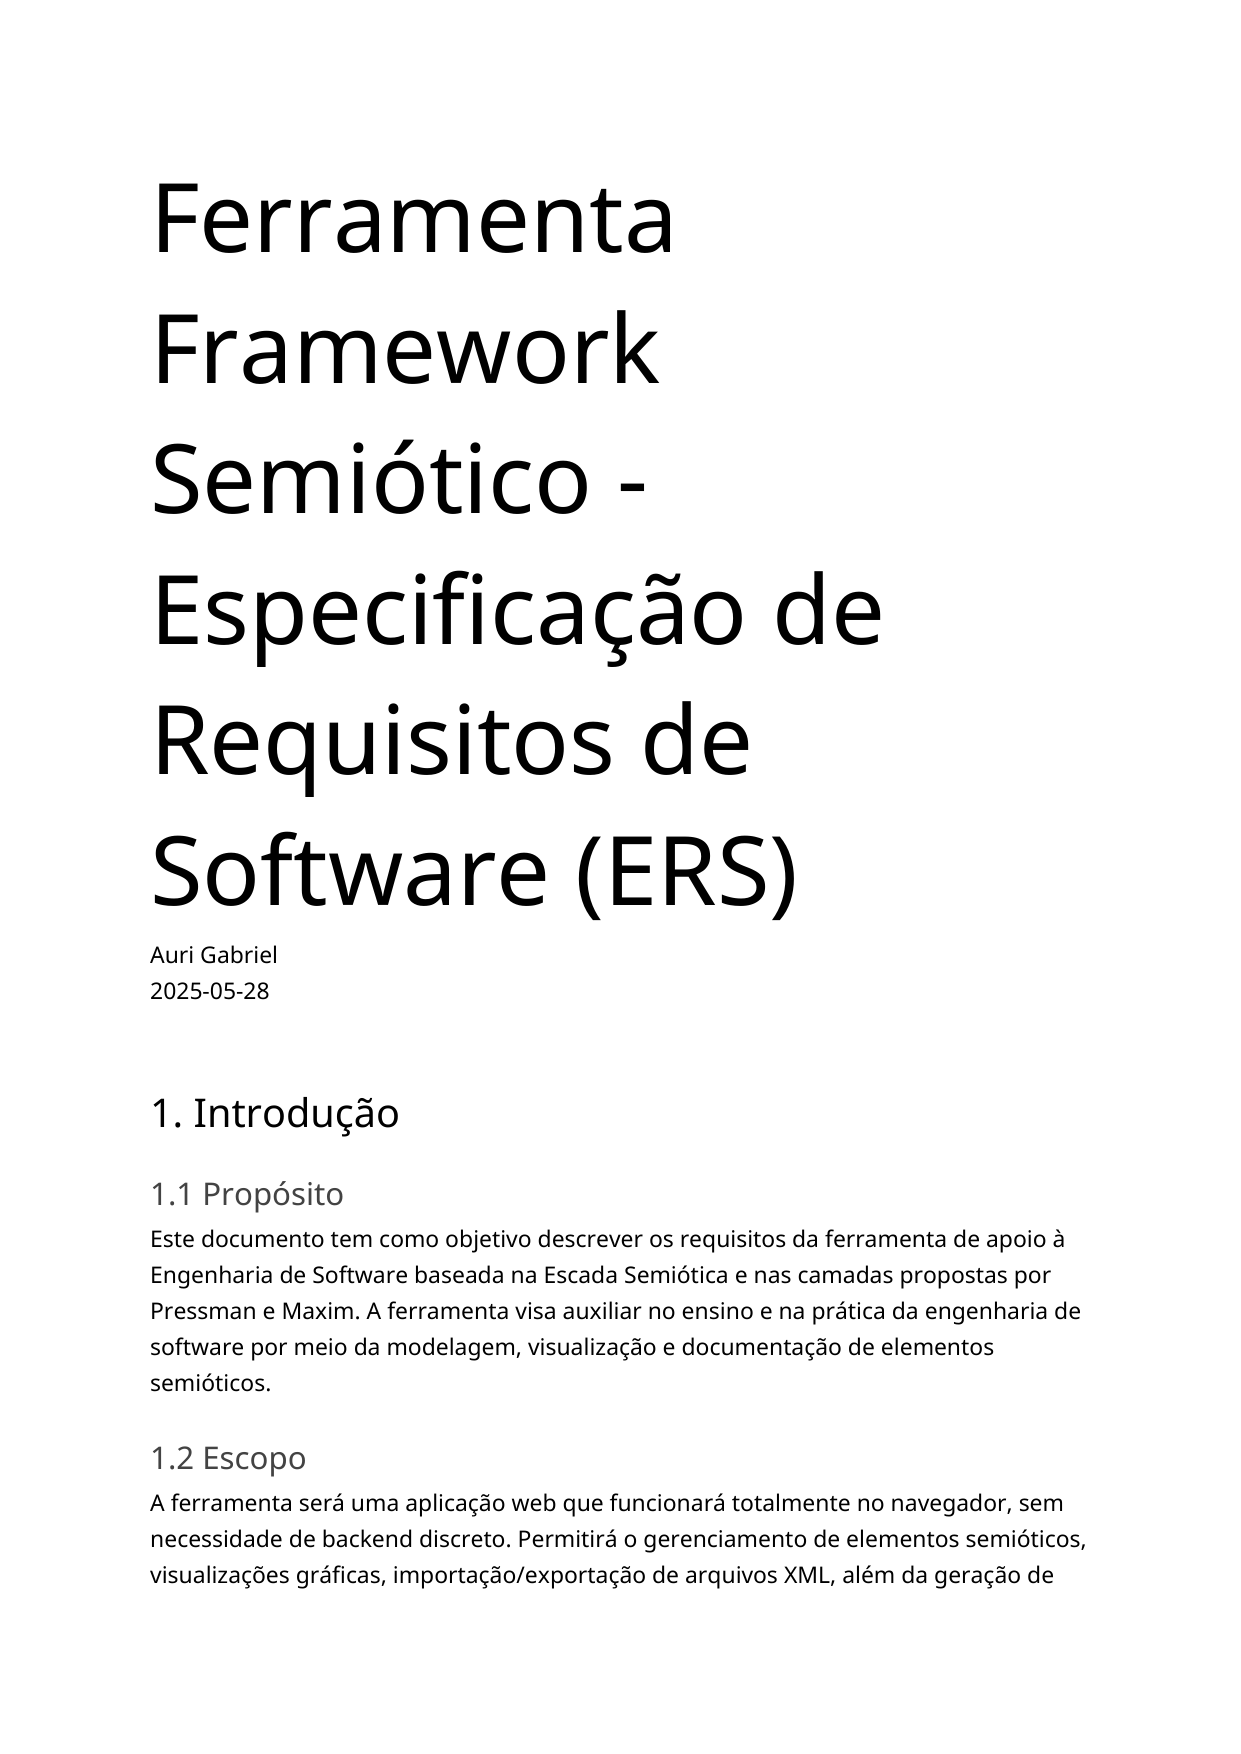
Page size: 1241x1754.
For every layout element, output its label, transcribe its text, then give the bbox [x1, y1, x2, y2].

text A ferramenta será uma aplicação web que funcionará totalmente no navegador, sem necessidade de backend discreto. Permitirá o gerenciamento de elementos semióticos, visualizações gráficas, importação/exportação de arquivos XML, além da geração de [150, 1487, 1090, 1590]
text Este documento tem como objetivo descrever os requisitos da ferramenta de apoio à Engenharia de Software baseada na Escada Semiótica e nas camadas propostas por Pressman e Maxim. A ferramenta visa auxiliar no ensino e na prática da engenharia de software por meio da modelagem, visualização e documentação de elementos semióticos. [150, 1223, 1090, 1398]
text 2025-05-28 [150, 975, 1090, 1007]
text Auri Gabriel [150, 939, 1090, 971]
subtitle 1. Introdução [150, 1085, 1090, 1139]
title Ferramenta Framework Semiótico - Especificação de Requisitos de Software (ERS) [150, 150, 1090, 933]
subtitle 1.1 Propósito [150, 1172, 1090, 1214]
subtitle 1.2 Escopo [150, 1436, 1090, 1478]
